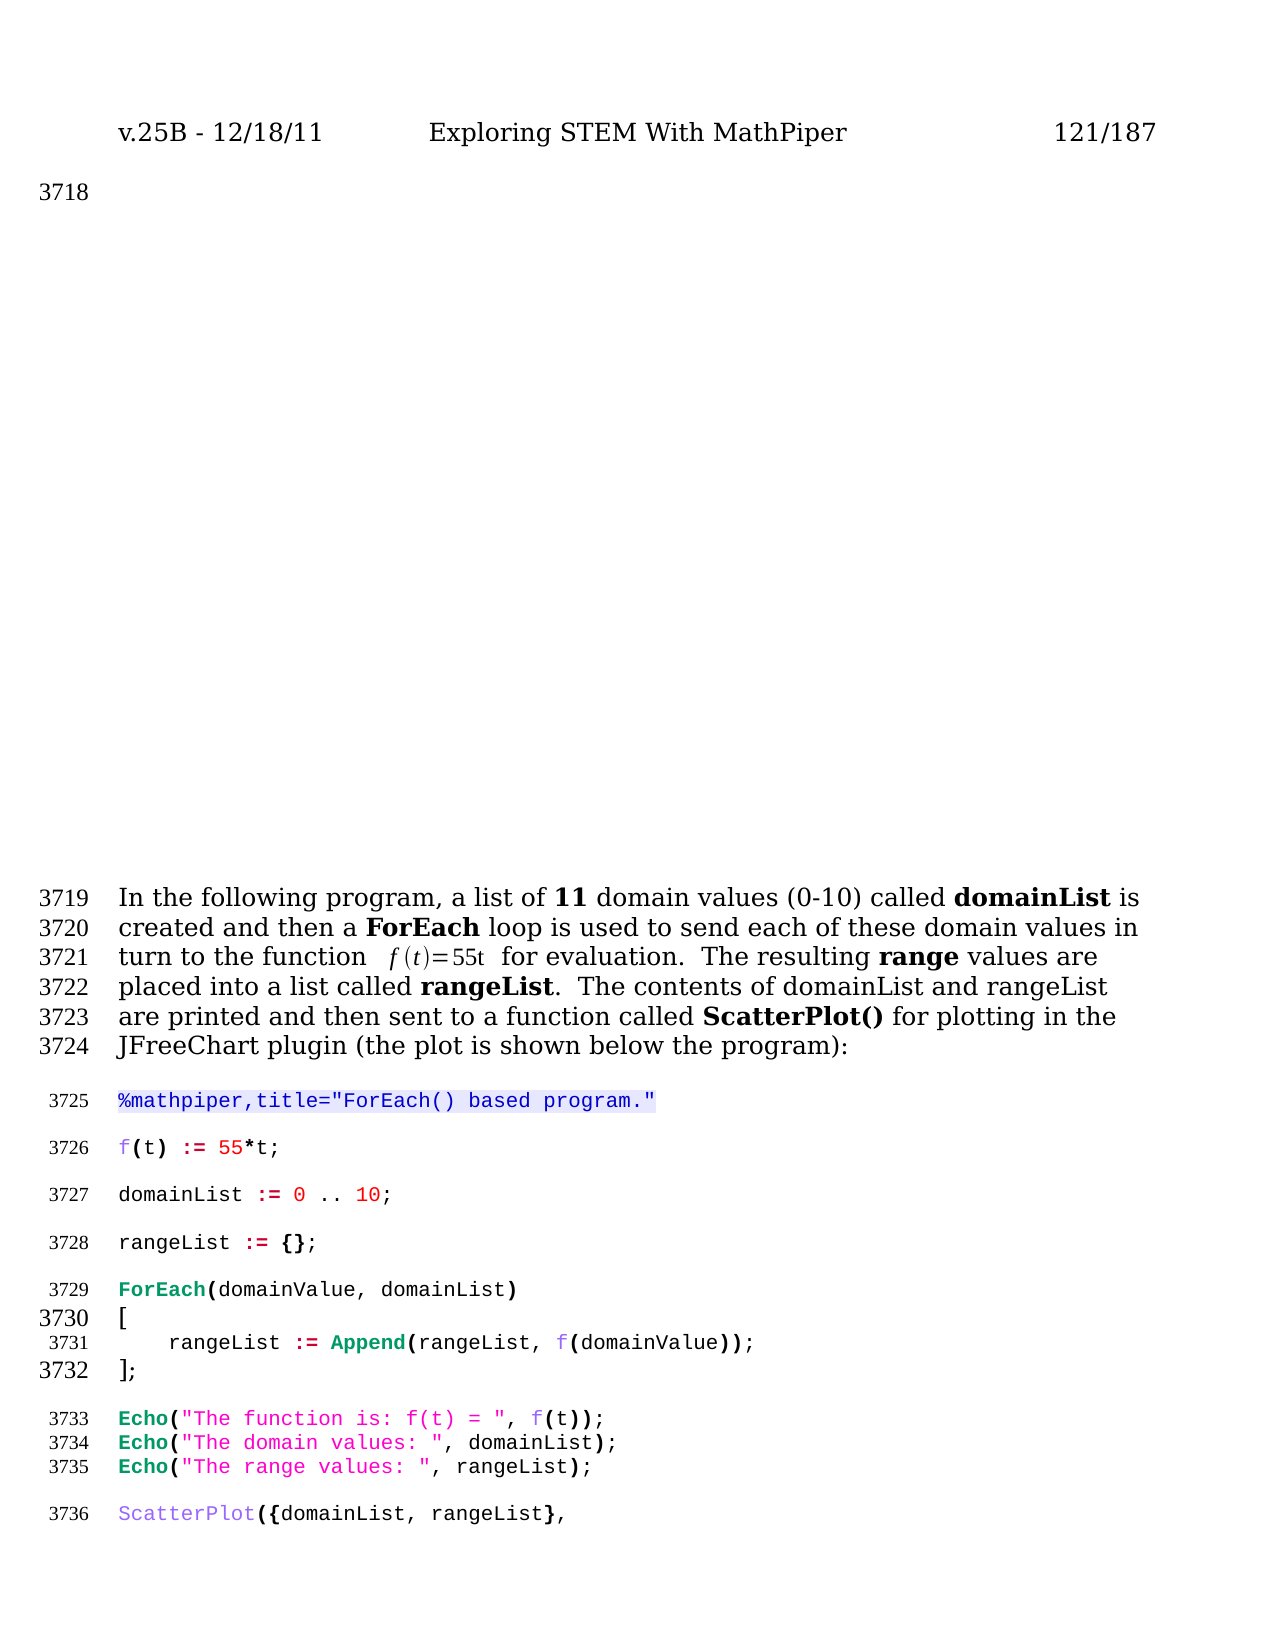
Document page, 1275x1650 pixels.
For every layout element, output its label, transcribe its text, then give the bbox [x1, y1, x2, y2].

text ForEach(domainValue, domainList) [118, 1279, 1157, 1303]
text domainList := 0 .. 10; [118, 1184, 1157, 1208]
text In the following program, a list of 11 domain values (0-10) called domainList is created and then a ForEach loop is used to send each of these domain values in turn to the functionfor evaluation. The resulting range values are placed into a list called rangeList. The contents of domainList and rangeList are printed and then sent to a function called ScatterPlot() for plotting in the JFreeChart plugin (the plot is shown below the program): [118, 883, 1157, 1060]
text ]; [118, 1356, 1157, 1385]
text Echo("The function is: f(t) = ", f(t)); [118, 1408, 1157, 1432]
text Echo("The domain values: ", domainList); [118, 1432, 1157, 1456]
text f(t) := 55*t; [118, 1137, 1157, 1161]
text rangeList := Append(rangeList, f(domainValue)); [118, 1332, 1157, 1356]
text Echo("The range values: ", rangeList); [118, 1456, 1157, 1479]
text ScatterPlot({domainList, rangeList}, [118, 1503, 1157, 1527]
text %mathpiper,title="ForEach() based program." [118, 1090, 1157, 1113]
text rangeList := {}; [118, 1232, 1157, 1255]
text [ [118, 1303, 1157, 1332]
